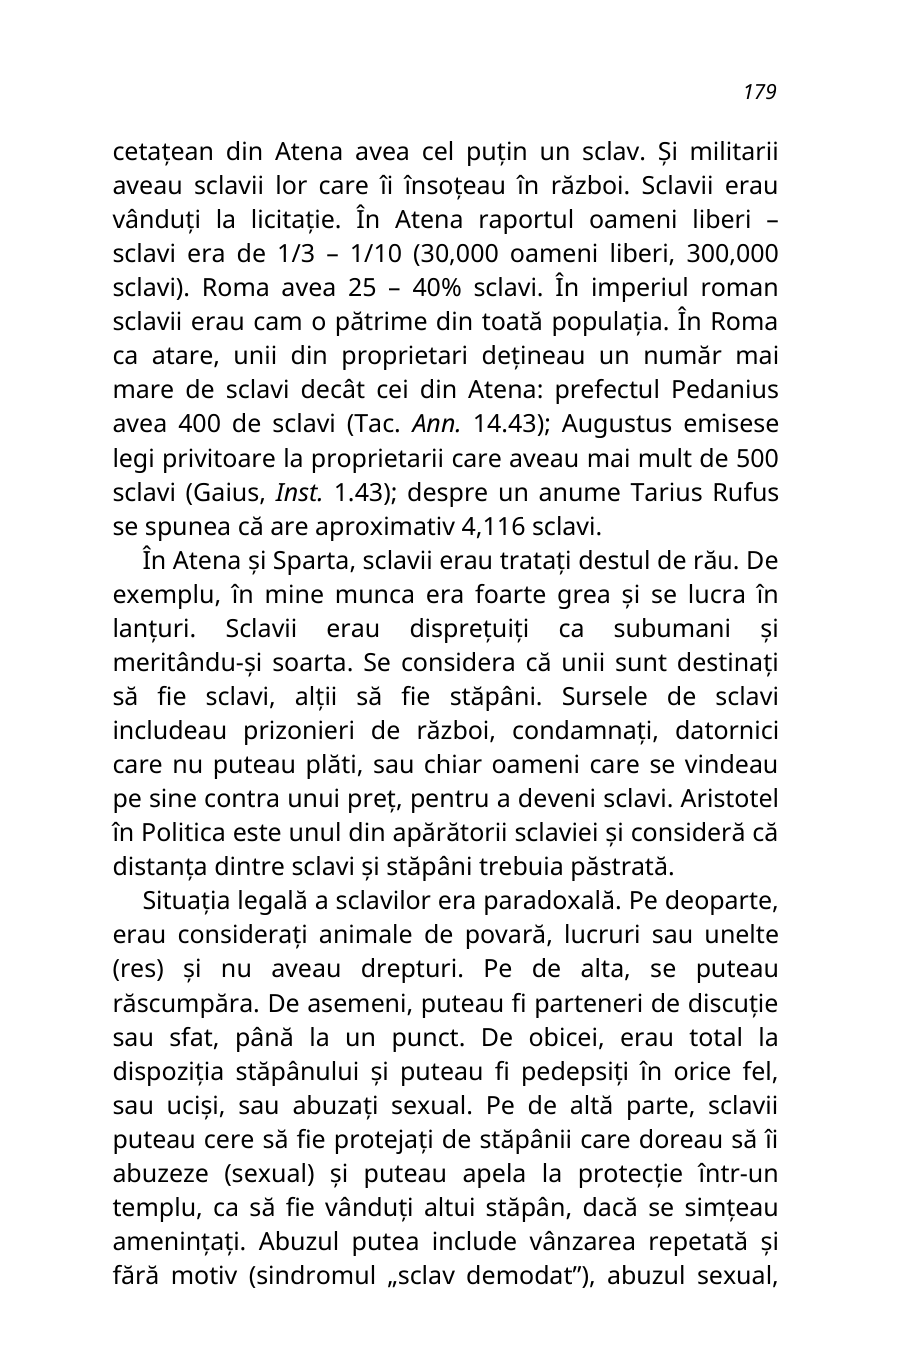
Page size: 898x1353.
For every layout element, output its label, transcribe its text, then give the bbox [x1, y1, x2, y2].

text În Atena şi Sparta, sclavii erau trataţi destul de rău. De exemplu, în mine munca era foarte grea şi se lucra în lanţuri. Sclavii erau dispreţuiţi ca subumani şi meritându-şi soarta. Se considera că unii sunt destinaţi să fie sclavi, alţii să fie stăpâni. Sursele de sclavi includeau prizonieri de război, condamnaţi, datornici care nu puteau plăti, sau chiar oameni care se vindeau pe sine contra unui preţ, pentru a deveni sclavi. Aristotel în Politica este unul din apărătorii sclaviei şi consideră că distanţa dintre sclavi şi stăpâni trebuia păstrată. [112, 542, 779, 883]
text Situaţia legală a sclavilor era paradoxală. Pe deoparte, erau consideraţi animale de povară, lucruri sau unelte (res) şi nu aveau drepturi. Pe de alta, se puteau răscumpăra. De asemeni, puteau fi parteneri de discuţie sau sfat, până la un punct. De obicei, erau total la dispoziţia stăpânului şi puteau fi pedepsiţi în orice fel, sau ucişi, sau abuzaţi sexual. Pe de altă parte, sclavii puteau cere să fie protejaţi de stăpânii care doreau să îi abuzeze (sexual) şi puteau apela la protecţie într-un templu, ca să fie vânduţi altui stăpân, dacă se simţeau ameninţaţi. Abuzul putea include vânzarea repetată şi fără motiv (sindromul „sclav demodat”), abuzul sexual, [112, 883, 779, 1292]
text cetaţean din Atena avea cel puţin un sclav. Şi militarii aveau sclavii lor care îi însoţeau în război. Sclavii erau vânduţi la licitaţie. În Atena raportul oameni liberi – sclavi era de 1/3 – 1/10 (30,000 oameni liberi, 300,000 sclavi). Roma avea 25 – 40% sclavi. În imperiul roman sclavii erau cam o pătrime din toată populaţia. În Roma ca atare, unii din proprietari deţineau un număr mai mare de sclavi decât cei din Atena: prefectul Pedanius avea 400 de sclavi (Tac. Ann. 14.43); Augustus emisese legi privitoare la proprietarii care aveau mai mult de 500 sclavi (Gaius, Inst. 1.43); despre un anume Tarius Rufus se spunea că are aproximativ 4,116 sclavi. [112, 134, 779, 542]
